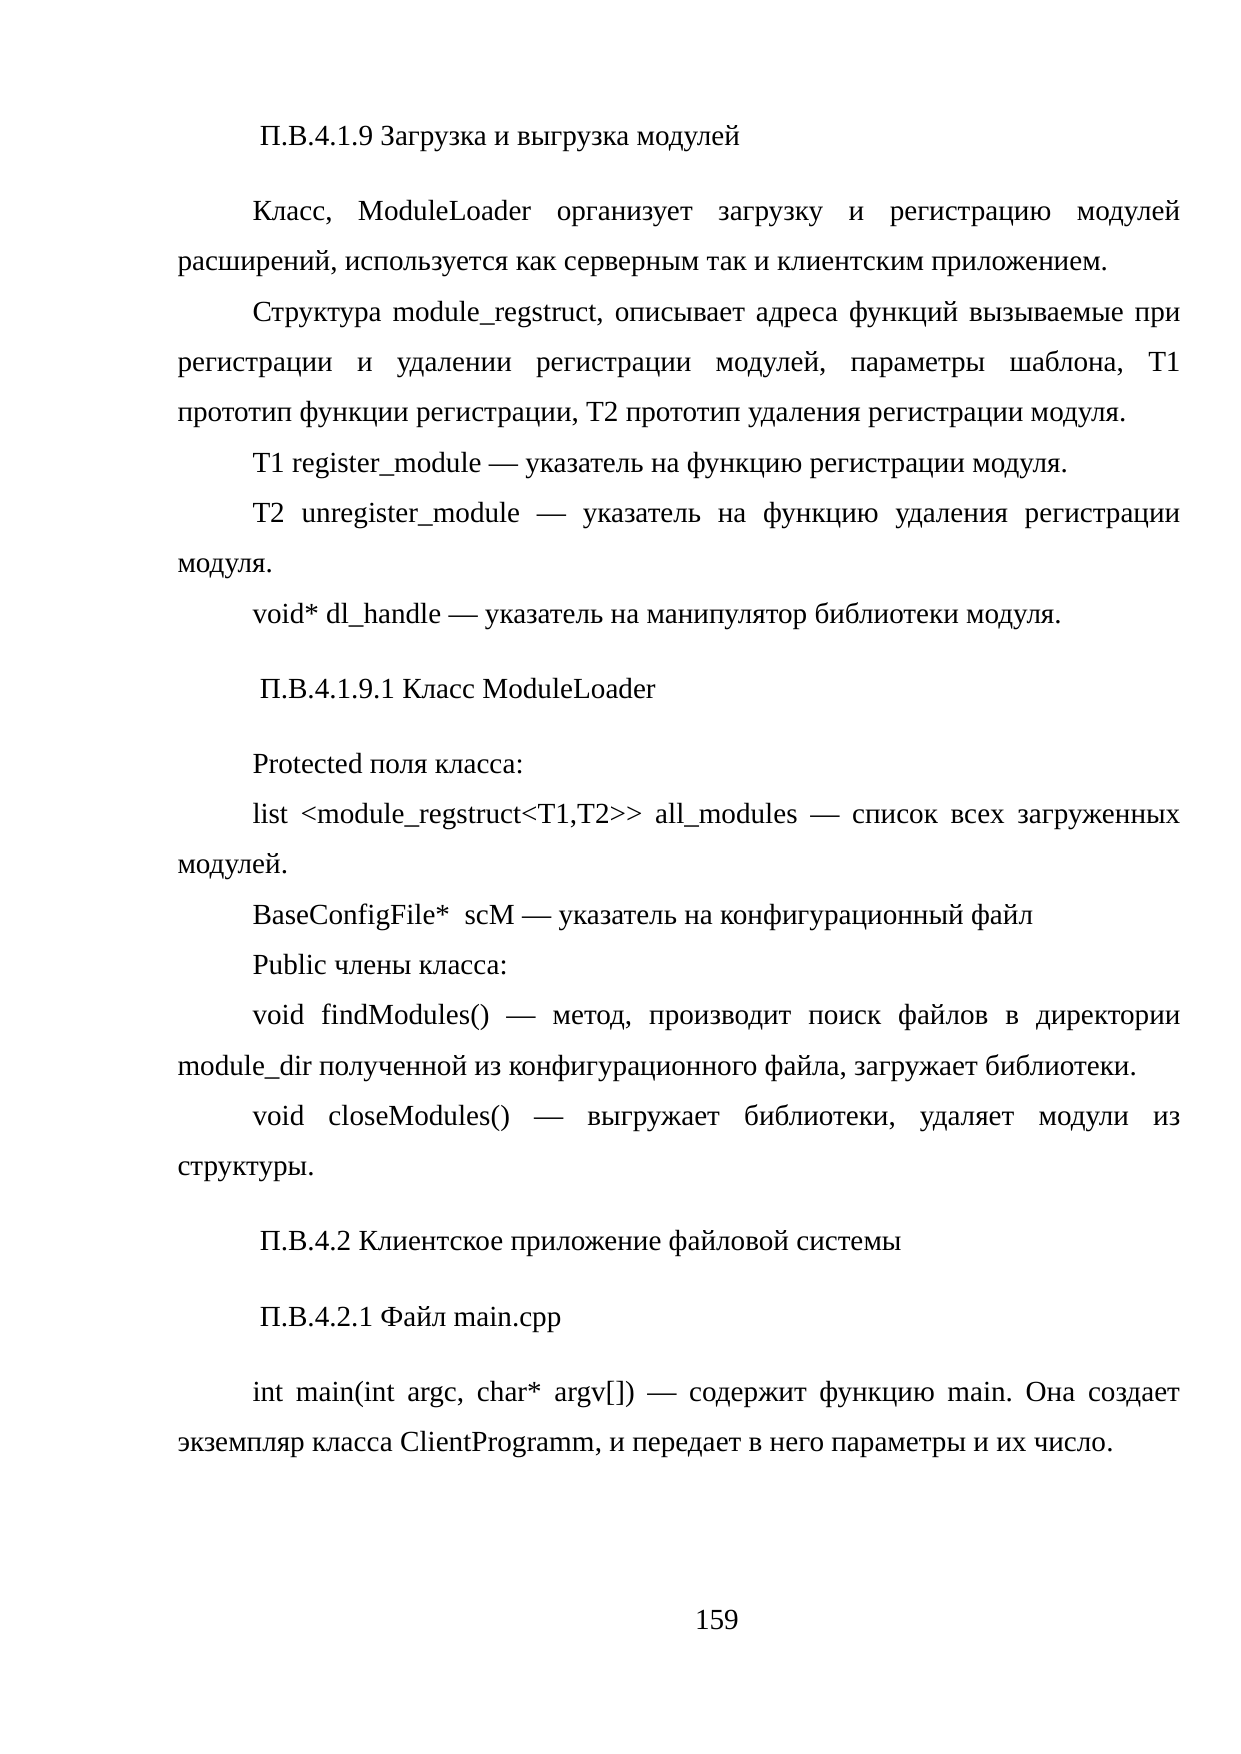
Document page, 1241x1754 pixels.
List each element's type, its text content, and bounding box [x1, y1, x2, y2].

text Public члены класса: [177, 947, 1181, 981]
text T1 register_module — указатель на функцию регистрации модуля. [177, 445, 1181, 478]
list Класс ModuleLoader [252, 671, 1181, 704]
text void* dl_handle — указатель на манипулятор библиотеки модуля. [177, 596, 1181, 629]
list Загрузка и выгрузка модулей [252, 118, 1181, 152]
text Protected поля класса: [177, 746, 1181, 779]
text Структура module_regstruct, описывает адреса функций вызываемые при регистрации и удалении регистрации модулей, параметры шаблона, T1 прототип функции регистрации, T2 прототип удаления регистрации модуля. [177, 294, 1181, 428]
text void closeModules() — выгружает библиотеки, удаляет модули из структуры. [177, 1098, 1181, 1182]
list Файл main.cpp [252, 1299, 1181, 1332]
text T2 unregister_module — указатель на функцию удаления регистрации модуля. [177, 495, 1181, 579]
text void findModules() — метод, производит поиск файлов в директории module_dir полученной из конфигурационного файла, загружает библиотеки. [177, 997, 1181, 1081]
text int main(int argc, char* argv[]) — содержит функцию main. Она создает экземпляр класса ClientProgramm, и передает в него параметры и их число. [177, 1374, 1181, 1458]
subtitle Клиентское приложение файловой системы [252, 1223, 1181, 1257]
text list <module_regstruct<T1,T2>> all_modules — список всех загруженных модулей. [177, 796, 1181, 880]
text Класс, ModuleLoader организует загрузку и регистрацию модулей расширений, используется как серверным так и клиентским приложением. [177, 193, 1181, 277]
text BaseConfigFile* scM — указатель на конфигурационный файл [177, 897, 1181, 930]
